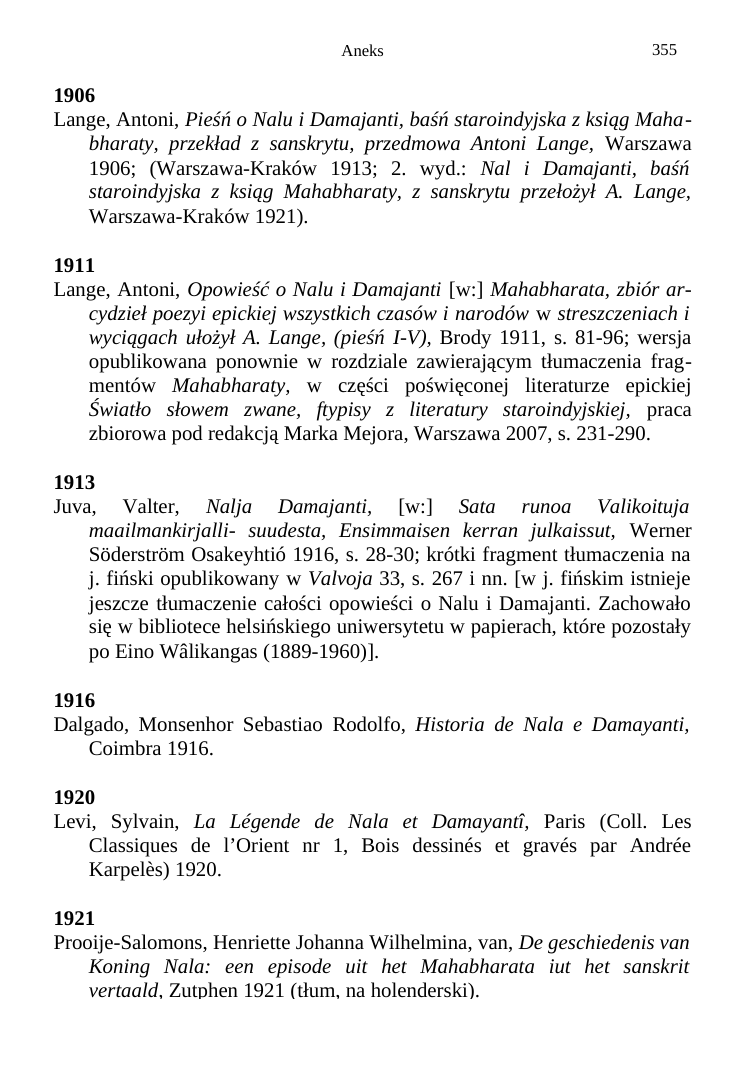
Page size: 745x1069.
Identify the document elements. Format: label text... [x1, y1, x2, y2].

text Levi, Sylvain, La Légende de Nala et Damayantî, Paris (Coll. Les Classiques de l’Orient nr 1, Bois dessinés et gravés par Andrée Karpelès) 1920. [53, 809, 692, 881]
text Aneks [341, 41, 397, 60]
text 1920 [53, 785, 692, 809]
text 1906 [53, 83, 692, 107]
text Dalgado, Monsenhor Sebastiao Rodolfo, Historia de Nala e Damayanti, Coimbra 1916. [53, 712, 692, 760]
text Lange, Antoni, Opowieść o Nalu i Damajanti [w:] Mahabharata, zbiór ar­cydzieł poezyi epickiej wszystkich czasów i narodów w streszczeniach i wyciągach ułożył A. Lange, (pieśń I-V), Brody 1911, s. 81-96; wersja opublikowana ponownie w rozdziale zawierającym tłumaczenia frag­mentów Mahabharaty, w części poświęconej literaturze epickiej Światło słowem zwane, ftypisy z literatury staroindyjskiej, praca zbiorowa pod redakcją Marka Mejora, Warszawa 2007, s. 231-290. [53, 277, 692, 445]
text 355 [652, 40, 687, 59]
text 1911 [53, 253, 692, 277]
text 1921 [53, 906, 692, 930]
text Lange, Antoni, Pieśń o Nalu i Damajanti, baśń staroindyjska z ksiąg Maha­bharaty, przekład z sanskrytu, przedmowa Antoni Lange, Warszawa 1906; (Warszawa-Kraków 1913; 2. wyd.: Nal i Damajanti, baśń staroindyjska z ksiąg Mahabharaty, z sanskrytu przełożył A. Lange, Warszawa-Kraków 1921). [53, 107, 692, 228]
text 1913 [53, 470, 692, 494]
text Juva, Valter, Nalja Damajanti, [w:] Sata runoa Valikoituja maailmankirjalli- suudesta, Ensimmaisen kerran julkaissut, Werner Söderström Osakeyhtió 1916, s. 28-30; krótki fragment tłumaczenia na j. fiński opublikowany w Valvoja 33, s. 267 i nn. [w j. fińskim istnieje jeszcze tłumaczenie całości opowieści o Nalu i Damajanti. Zachowało się w bibliotece hel­sińskiego uniwersytetu w papierach, które pozostały po Eino Wâlikangas (1889-1960)]. [53, 494, 692, 663]
text 1916 [53, 688, 692, 712]
text Prooije-Salomons, Henriette Johanna Wilhelmina, van, De geschiedenis van Koning Nala: een episode uit het Mahabharata iut het sanskrit vertaald, Zutphen 1921 (tłum, na holenderski). [53, 930, 692, 998]
